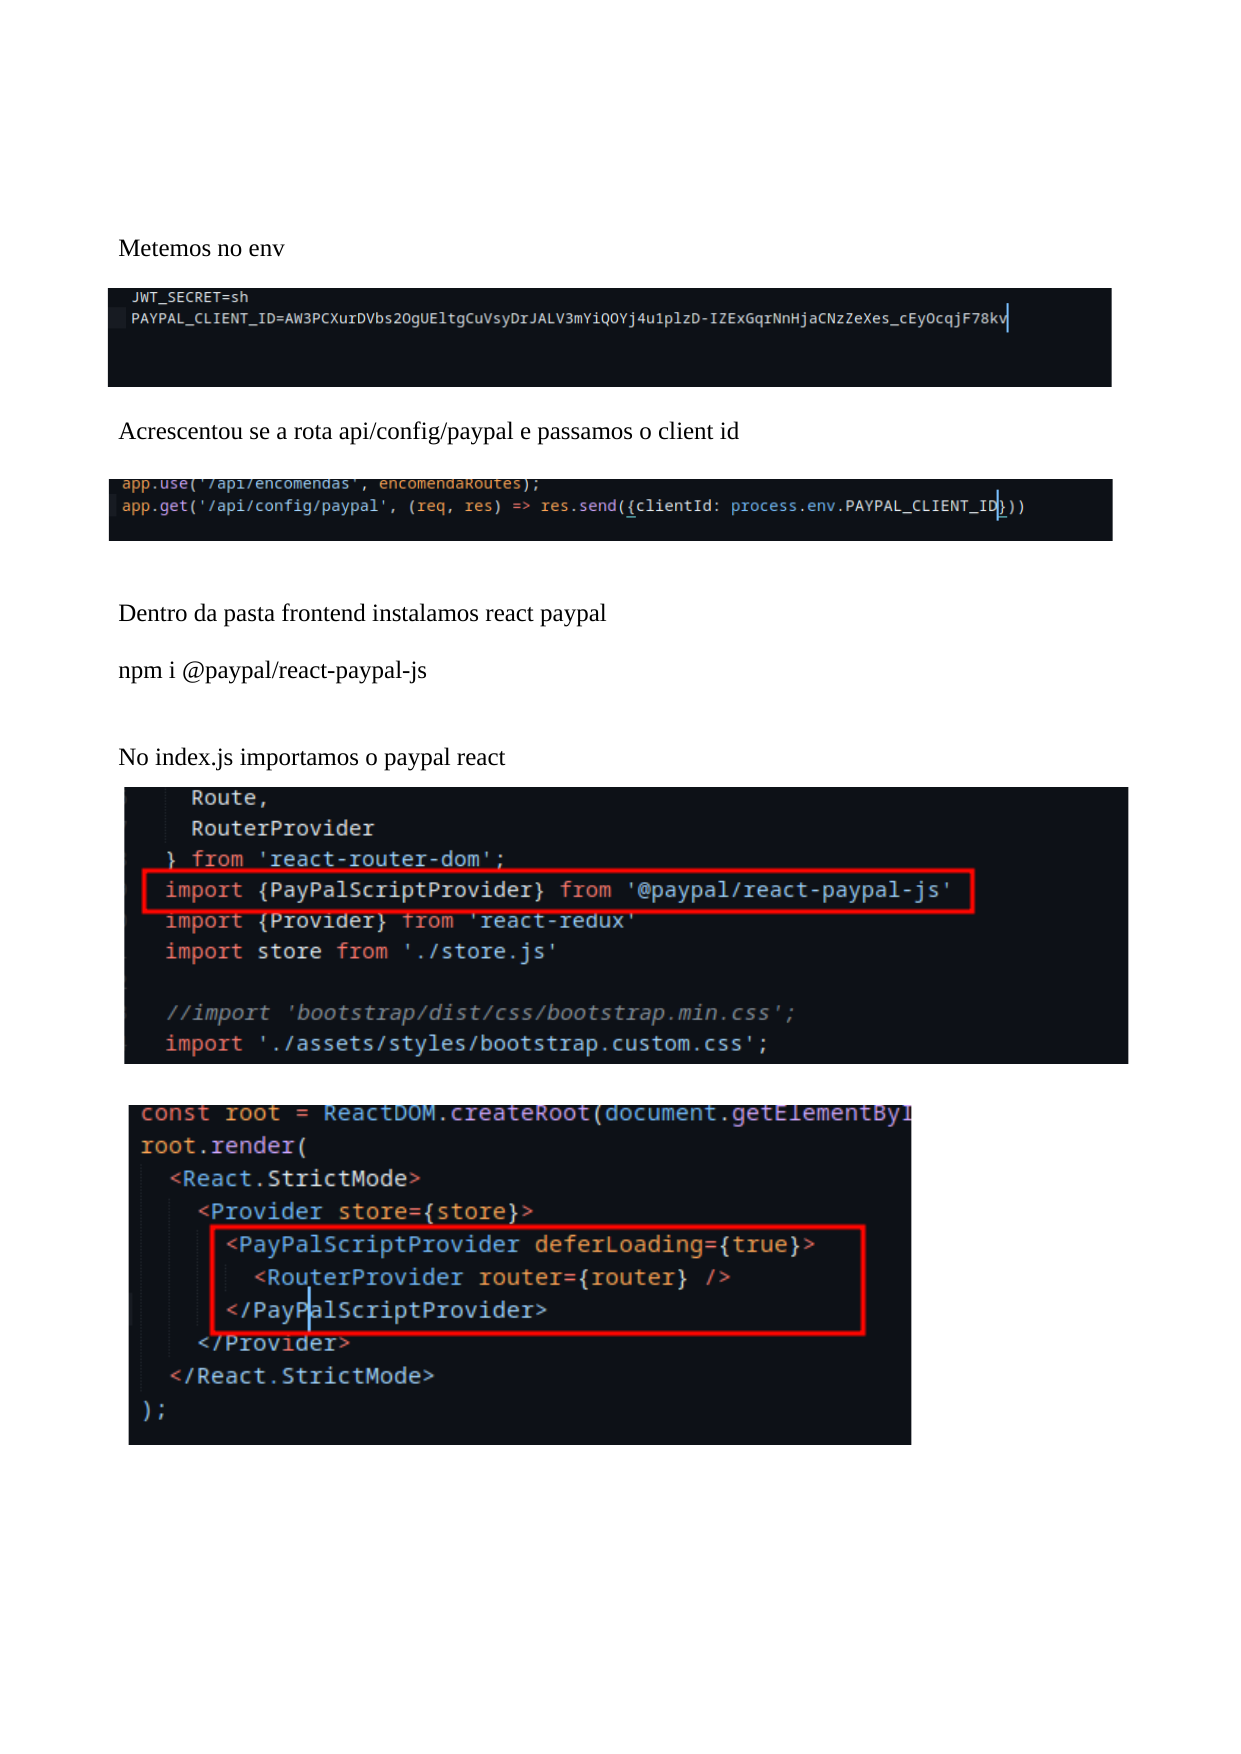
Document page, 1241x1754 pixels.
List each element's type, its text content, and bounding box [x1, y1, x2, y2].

picture [128, 1105, 912, 1445]
text Acrescentou se a rota api/config/paypal e passamos o client id [118, 416, 1122, 444]
picture [108, 479, 1113, 541]
text npm i @paypal/react-paypal-js [118, 655, 1122, 684]
picture [107, 288, 1112, 387]
text Dentro da pasta frontend instalamos react paypal [118, 598, 1122, 627]
picture [124, 787, 1129, 1064]
text Metemos no env [118, 233, 1122, 262]
text No index.js importamos o paypal react [118, 742, 1122, 770]
